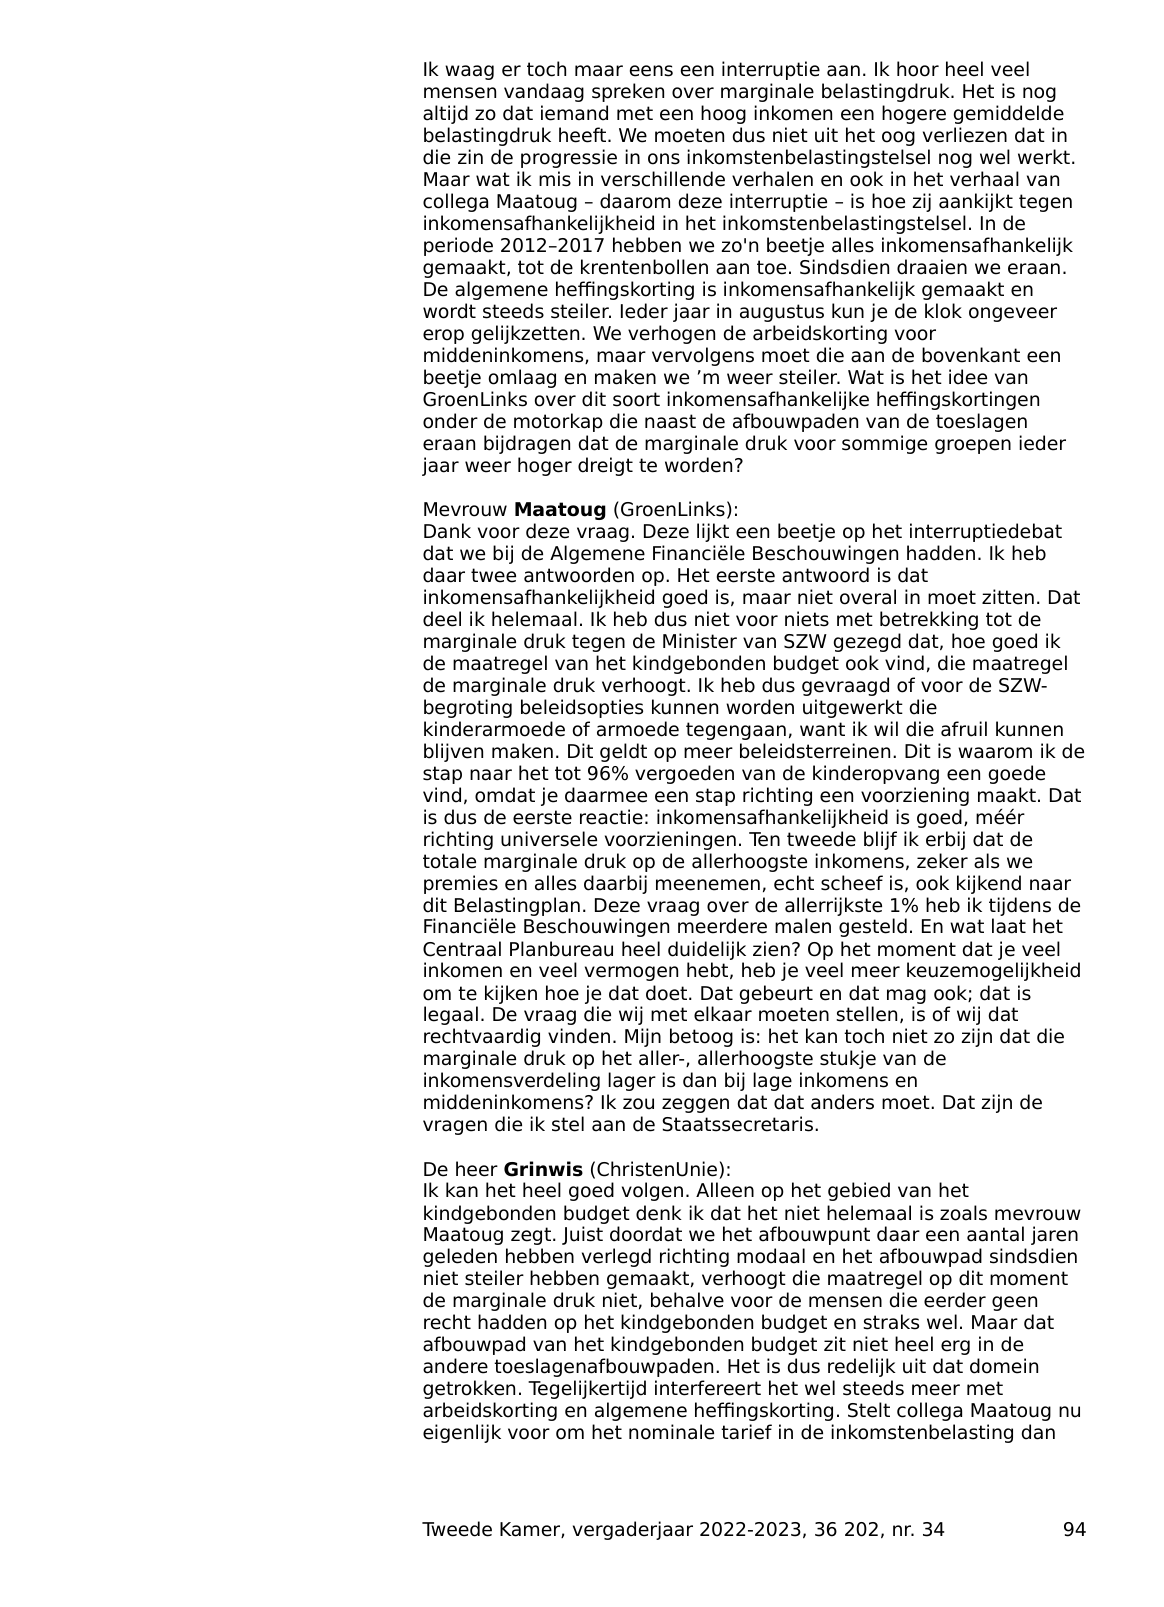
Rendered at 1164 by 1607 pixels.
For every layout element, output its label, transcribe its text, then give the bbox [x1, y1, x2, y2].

text Mevrouw Maatoug (GroenLinks): [422, 499, 1087, 521]
text Ik waag er toch maar eens een interruptie aan. Ik hoor heel veel mensen vandaag spreken over marginale belastingdruk. Het is nog altijd zo dat iemand met een hoog inkomen een hogere gemiddelde belastingdruk heeft. We moeten dus niet uit het oog verliezen dat in die zin de progressie in ons inkomstenbelastingstelsel nog wel werkt. Maar wat ik mis in verschillende verhalen en ook in het verhaal van collega Maatoug – daarom deze interruptie – is hoe zij aankijkt tegen inkomensafhankelijkheid in het inkomstenbelastingstelsel. In de periode 2012–2017 hebben we zo'n beetje alles inkomensafhankelijk gemaakt, tot de krentenbollen aan toe. Sindsdien draaien we eraan. De algemene heffingskorting is inkomensafhankelijk gemaakt en wordt steeds steiler. Ieder jaar in augustus kun je de klok ongeveer erop gelijkzetten. We verhogen de arbeidskorting voor middeninkomens, maar vervolgens moet die aan de bovenkant een beetje omlaag en maken we ’m weer steiler. Wat is het idee van GroenLinks over dit soort inkomensafhankelijke heffingskortingen onder de motorkap die naast de afbouwpaden van de toeslagen eraan bijdragen dat de marginale druk voor sommige groepen ieder jaar weer hoger dreigt te worden? [422, 59, 1087, 477]
text Dank voor deze vraag. Deze lijkt een beetje op het interruptiedebat dat we bij de Algemene Financiële Beschouwingen hadden. Ik heb daar twee antwoorden op. Het eerste antwoord is dat inkomensafhankelijkheid goed is, maar niet overal in moet zitten. Dat deel ik helemaal. Ik heb dus niet voor niets met betrekking tot de marginale druk tegen de Minister van SZW gezegd dat, hoe goed ik de maatregel van het kindgebonden budget ook vind, die maatregel de marginale druk verhoogt. Ik heb dus gevraagd of voor de SZW-begroting beleidsopties kunnen worden uitgewerkt die kinderarmoede of armoede tegengaan, want ik wil die afruil kunnen blijven maken. Dit geldt op meer beleidsterreinen. Dit is waarom ik de stap naar het tot 96% vergoeden van de kinderopvang een goede vind, omdat je daarmee een stap richting een voorziening maakt. Dat is dus de eerste reactie: inkomensafhankelijkheid is goed, méér richting universele voorzieningen. Ten tweede blijf ik erbij dat de totale marginale druk op de allerhoogste inkomens, zeker als we premies en alles daarbij meenemen, echt scheef is, ook kijkend naar dit Belastingplan. Deze vraag over de allerrijkste 1% heb ik tijdens de Financiële Beschouwingen meerdere malen gesteld. En wat laat het Centraal Planbureau heel duidelijk zien? Op het moment dat je veel inkomen en veel vermogen hebt, heb je veel meer keuzemogelijkheid om te kijken hoe je dat doet. Dat gebeurt en dat mag ook; dat is legaal. De vraag die wij met elkaar moeten stellen, is of wij dat rechtvaardig vinden. Mijn betoog is: het kan toch niet zo zijn dat die marginale druk op het aller-, allerhoogste stukje van de inkomensverdeling lager is dan bij lage inkomens en middeninkomens? Ik zou zeggen dat dat anders moet. Dat zijn de vragen die ik stel aan de Staatssecretaris. [422, 521, 1087, 1136]
text Ik kan het heel goed volgen. Alleen op het gebied van het kindgebonden budget denk ik dat het niet helemaal is zoals mevrouw Maatoug zegt. Juist doordat we het afbouwpunt daar een aantal jaren geleden hebben verlegd richting modaal en het afbouwpad sindsdien niet steiler hebben gemaakt, verhoogt die maatregel op dit moment de marginale druk niet, behalve voor de mensen die eerder geen recht hadden op het kindgebonden budget en straks wel. Maar dat afbouwpad van het kindgebonden budget zit niet heel erg in de andere toeslagenafbouwpaden. Het is dus redelijk uit dat domein getrokken. Tegelijkertijd interfereert het wel steeds meer met arbeidskorting en algemene heffingskorting. Stelt collega Maatoug nu eigenlijk voor om het nominale tarief in de inkomstenbelasting dan [422, 1180, 1087, 1444]
text De heer Grinwis (ChristenUnie): [422, 1158, 1087, 1180]
